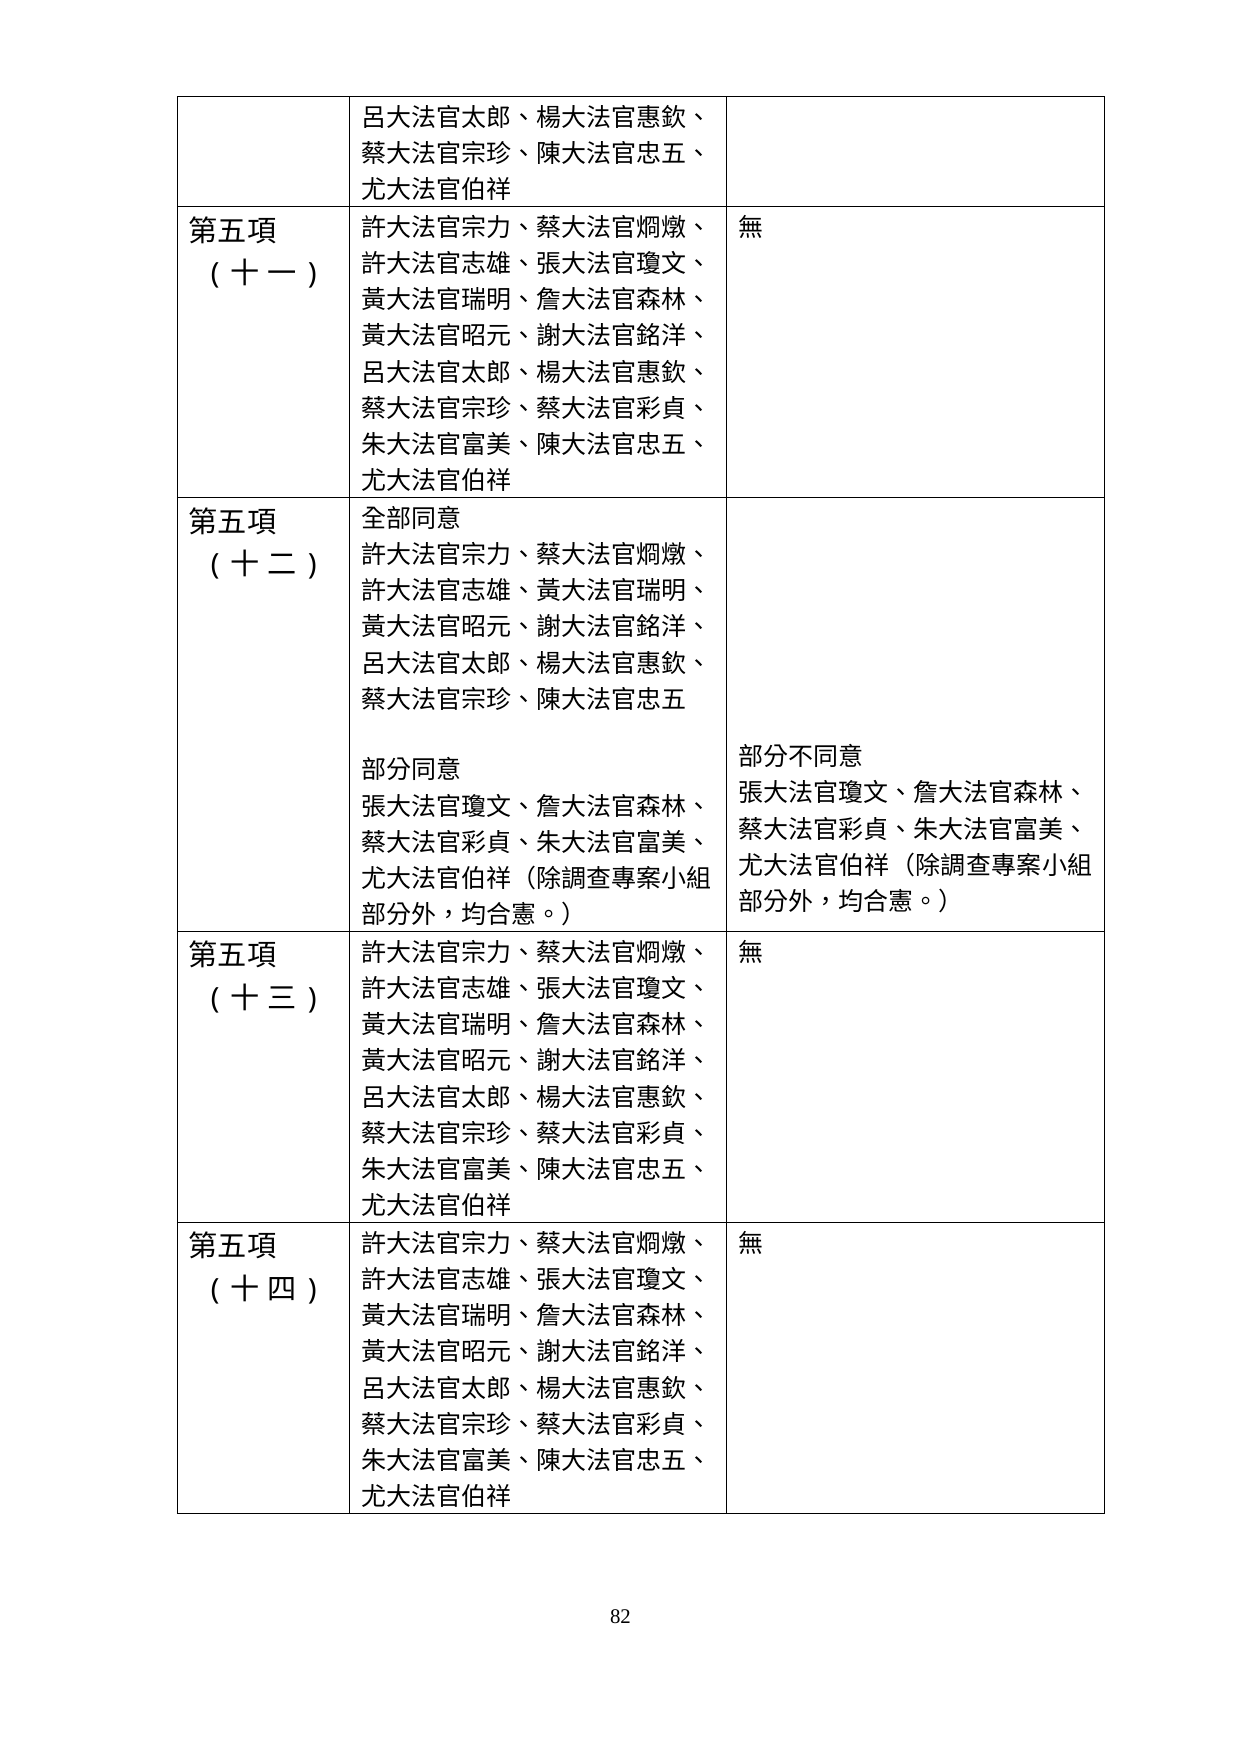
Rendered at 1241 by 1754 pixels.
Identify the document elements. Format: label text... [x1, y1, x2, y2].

table_cell 第五項 (十二) [178, 498, 349, 931]
table_cell 全部同意 許大法官宗力、蔡大法官烱燉、許大法官志雄、黃大法官瑞明、黃大法官昭元、謝大法官銘洋、呂大法官太郎、楊大法官惠欽、蔡大法官宗珍、陳大法官忠五 部分同意 張大法官瓊文、詹大法官森林、 蔡大法官彩貞、朱大法官富美、 尤大法官伯祥（除調查專案小組部分外，均合憲。） [350, 498, 726, 931]
table_cell 呂大法官太郎、楊大法官惠欽、 蔡大法官宗珍、陳大法官忠五、尤大法官伯祥 [350, 97, 726, 206]
table_cell 許大法官宗力、蔡大法官烱燉、 許大法官志雄、張大法官瓊文、 黃大法官瑞明、詹大法官森林、 黃大法官昭元、謝大法官銘洋、 呂大法官太郎、楊大法官惠欽、 蔡大法官宗珍、蔡大法官彩貞、朱大法官富美、陳大法官忠五、尤大法官伯祥 [350, 207, 726, 497]
table_cell [727, 97, 1104, 206]
table_cell 許大法官宗力、蔡大法官烱燉、 許大法官志雄、張大法官瓊文、 黃大法官瑞明、詹大法官森林、 黃大法官昭元、謝大法官銘洋、 呂大法官太郎、楊大法官惠欽、 蔡大法官宗珍、蔡大法官彩貞、朱大法官富美、陳大法官忠五、 尤大法官伯祥 [350, 1223, 726, 1513]
table_cell 許大法官宗力、蔡大法官烱燉、 許大法官志雄、張大法官瓊文、 黃大法官瑞明、詹大法官森林、 黃大法官昭元、謝大法官銘洋、 呂大法官太郎、楊大法官惠欽、 蔡大法官宗珍、蔡大法官彩貞、朱大法官富美、陳大法官忠五、 尤大法官伯祥 [350, 932, 726, 1222]
table_cell 無 [727, 1223, 1104, 1513]
table_cell 無 [727, 207, 1104, 497]
table_cell 第五項 (十一) [178, 207, 349, 497]
table_cell 無 [727, 932, 1104, 1222]
table_cell 第五項 (十三) [178, 932, 349, 1222]
table_cell 部分不同意 張大法官瓊文、詹大法官森林、 蔡大法官彩貞、朱大法官富美、 尤大法官伯祥（除調查專案小組部分外，均合憲。） [727, 498, 1104, 931]
table_cell [178, 97, 349, 206]
table_cell 第五項 (十四) [178, 1223, 349, 1513]
